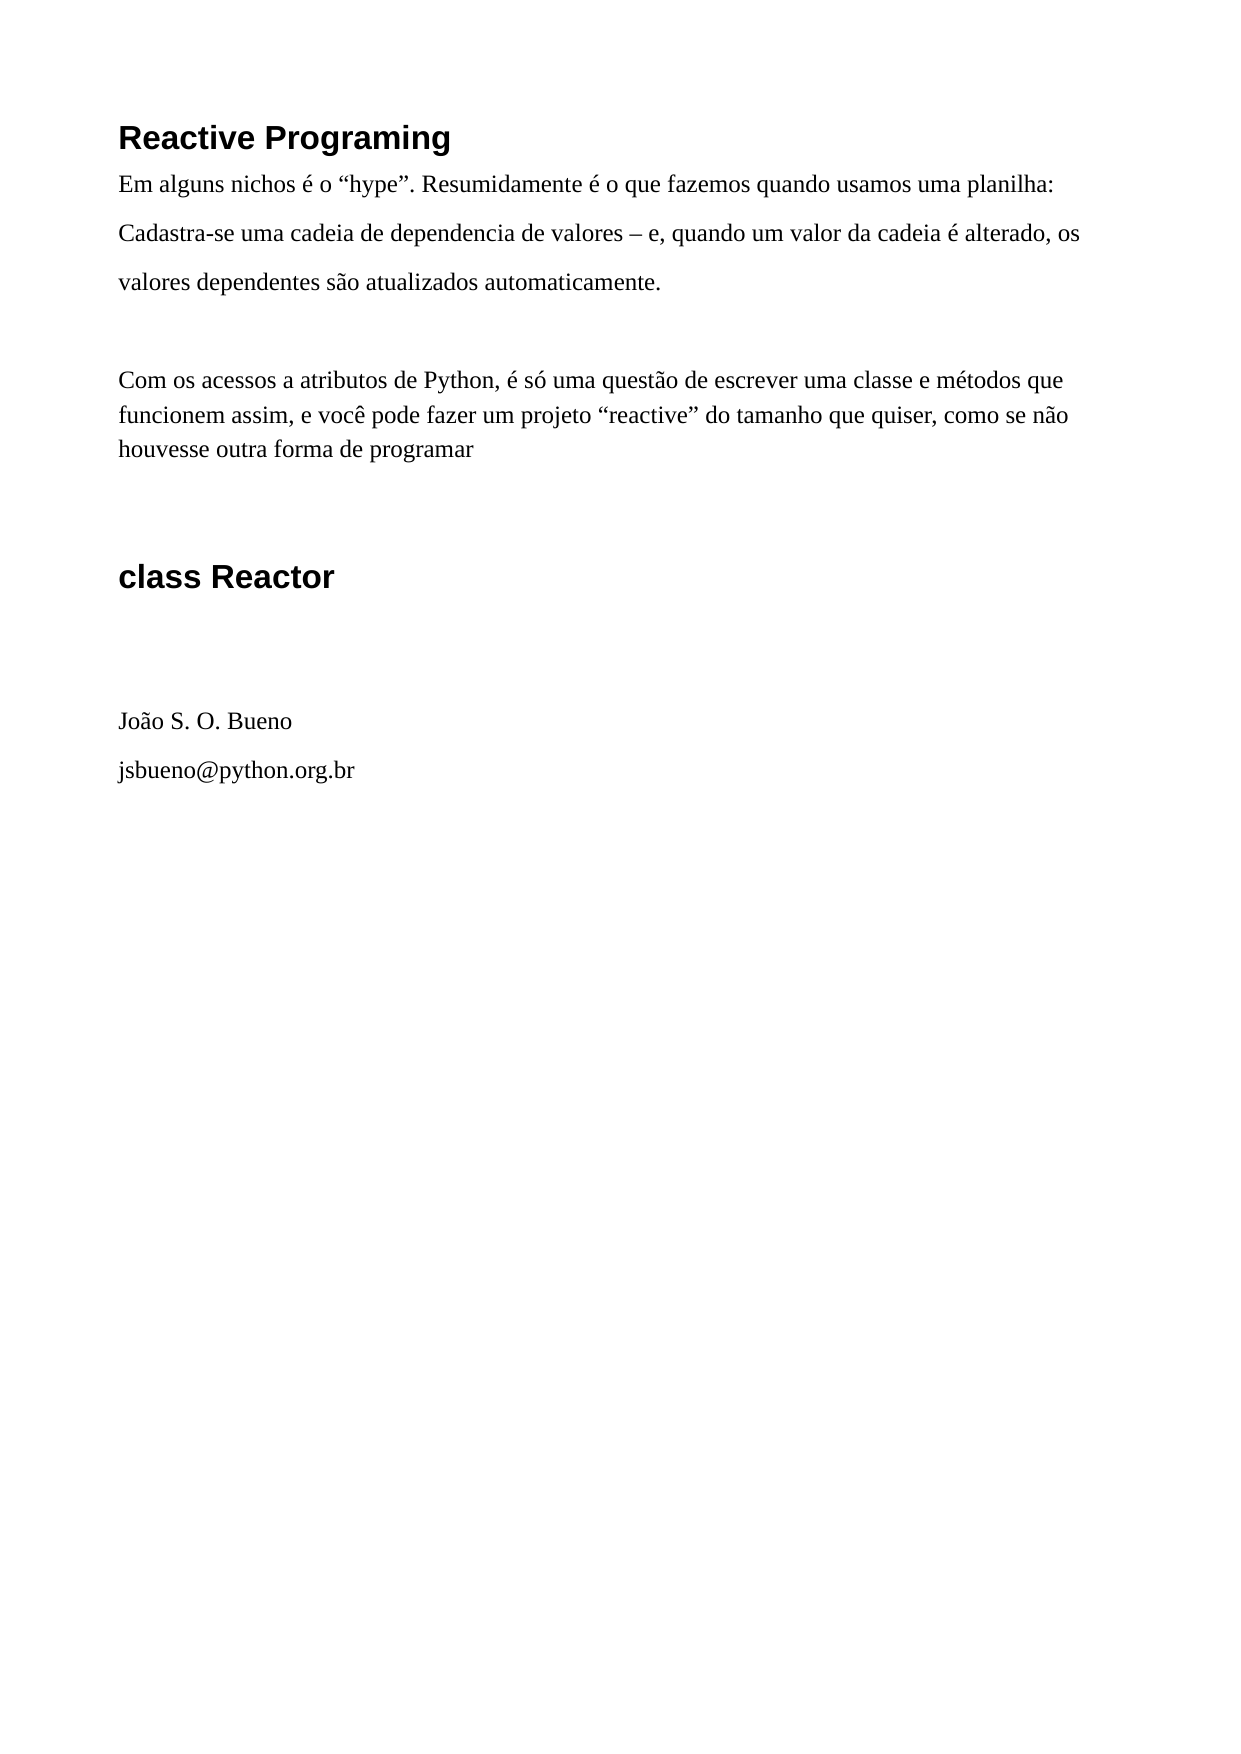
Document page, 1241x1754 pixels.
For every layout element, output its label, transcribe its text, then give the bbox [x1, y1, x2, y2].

text jsbueno@python.org.br [118, 756, 1122, 784]
title Reactive Programing [118, 118, 1122, 157]
text João S. O. Bueno [118, 706, 1122, 735]
text Em alguns nichos é o “hype”. Resumidamente é o que fazemos quando usamos uma planilha: [118, 169, 1122, 198]
text valores dependentes são atualizados automaticamente. [118, 267, 1122, 296]
text Com os acessos a atributos de Python, é só uma questão de escrever uma classe e métodos que funcionem assim, e você pode fazer um projeto “reactive” do tamanho que quiser, como se não houvesse outra forma de programar [118, 365, 1122, 463]
text Cadastra-se uma cadeia de dependencia de valores – e, quando um valor da cadeia é alterado, os [118, 218, 1122, 247]
title class Reactor [118, 557, 1122, 596]
